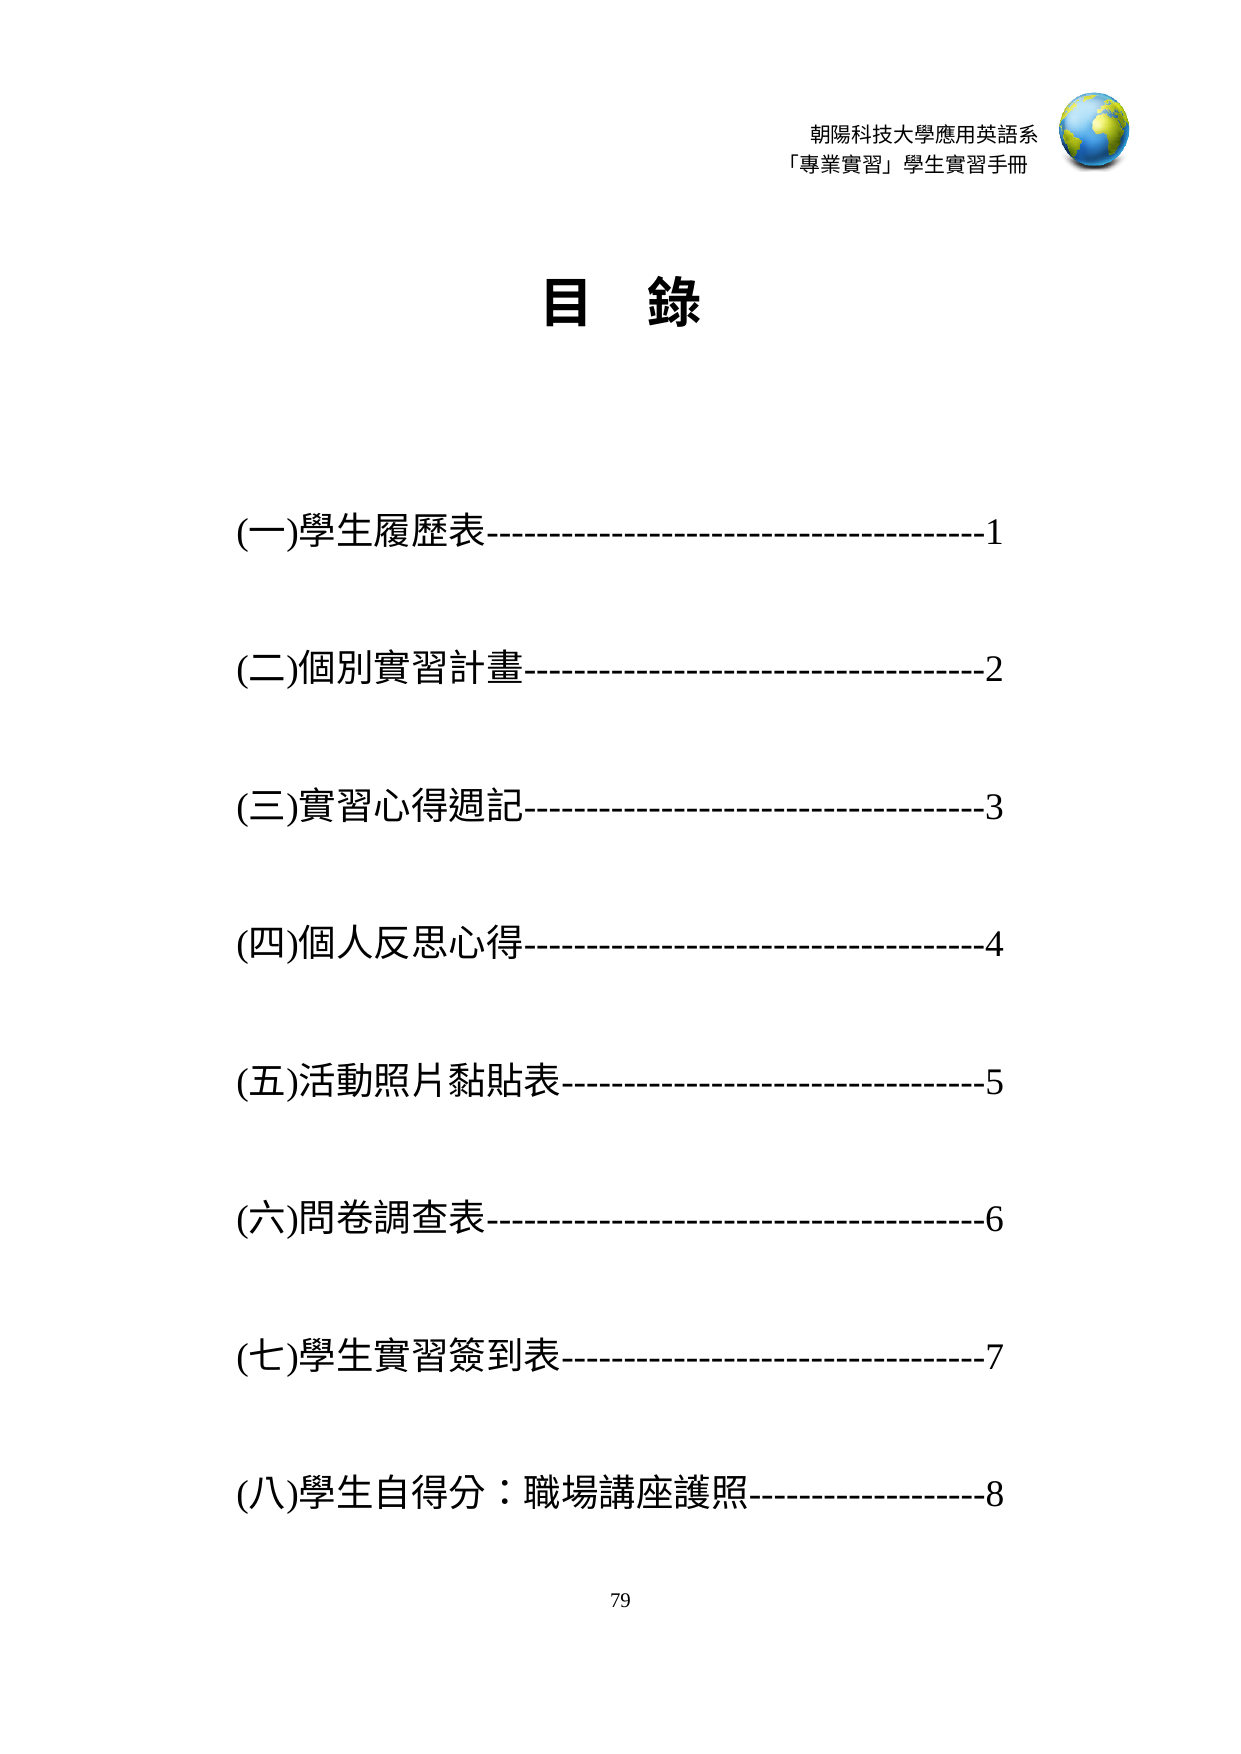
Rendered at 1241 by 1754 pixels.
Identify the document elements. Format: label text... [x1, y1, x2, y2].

text (六)問卷調查表----------------------------------------6 [118, 1174, 1122, 1236]
text 目 錄 [118, 226, 1122, 351]
text (七)學生實習簽到表----------------------------------7 [118, 1311, 1122, 1374]
text (四)個人反思心得-------------------------------------4 [118, 899, 1122, 961]
text (五)活動照片黏貼表----------------------------------5 [118, 1036, 1122, 1099]
text (一)學生履歷表----------------------------------------1 [118, 486, 1122, 549]
text (八)學生自得分：職場講座護照-------------------8 [118, 1449, 1122, 1511]
text (二)個別實習計畫-------------------------------------2 [118, 624, 1122, 686]
text (三)實習心得週記-------------------------------------3 [118, 761, 1122, 824]
